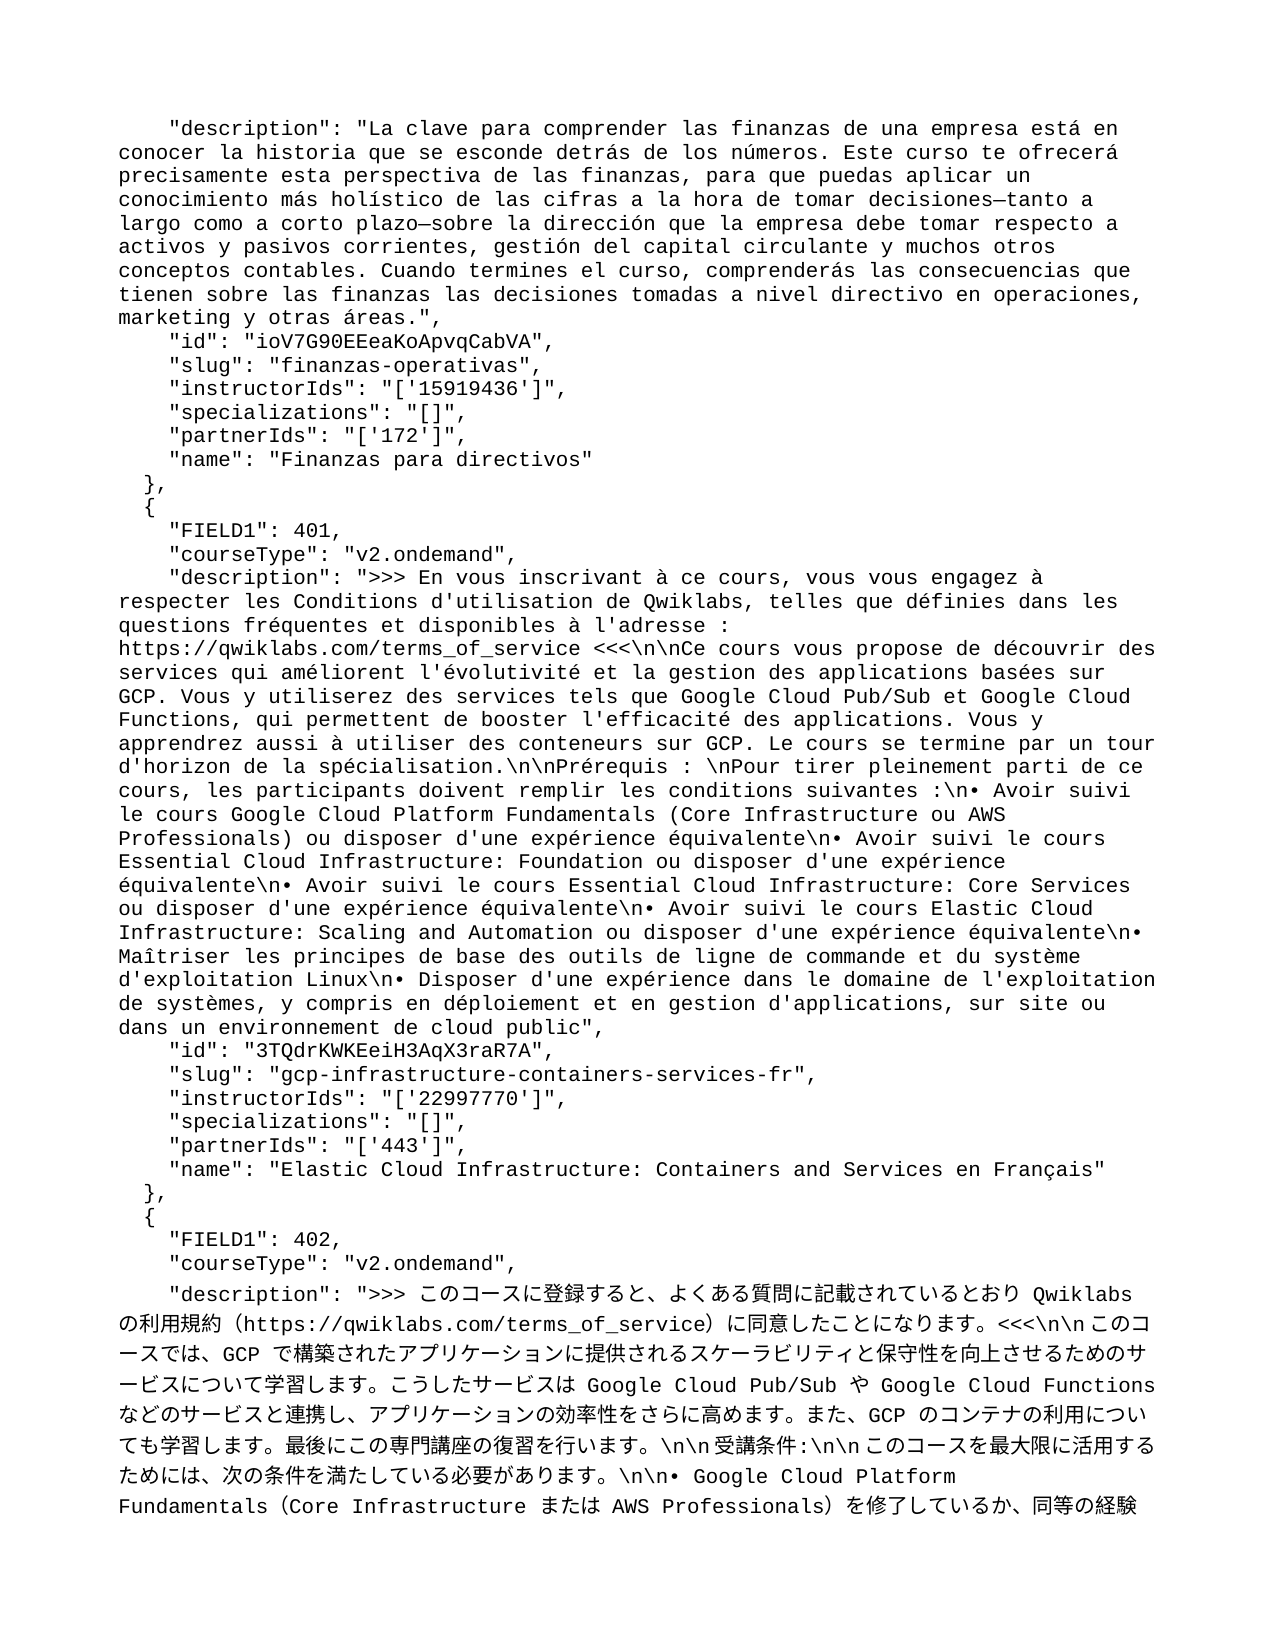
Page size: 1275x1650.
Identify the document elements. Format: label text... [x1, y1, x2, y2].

text "id": "3TQdrKWKEeiH3AqX3raR7A", [118, 1040, 1157, 1064]
text { [118, 496, 1157, 520]
text "FIELD1": 402, [118, 1229, 1157, 1253]
text "description": ">>> このコースに登録すると、よくある質問に記載されているとおり Qwiklabs の利用規約（https://qwiklabs.com/terms_of_service）に同意したことになります。<<<\n\nこのコースでは、GCP で構築されたアプリケーションに提供されるスケーラビリティと保守性を向上させるためのサービスについて学習します。こうしたサービスは Google Cloud Pub/Sub や Google Cloud Functions などのサービスと連携し、アプリケーションの効率性をさらに高めます。また、GCP のコンテナの利用についても学習します。最後にこの専門講座の復習を行います。\n\n受講条件:\n\nこのコースを最大限に活用するためには、次の条件を満たしている必要があります。\n\n• Google Cloud Platform Fundamentals（Core Infrastructure または AWS Professionals）を修了しているか、同等の経験 [118, 1277, 1157, 1520]
text { [118, 1206, 1157, 1229]
text "specializations": "[]", [118, 402, 1157, 426]
text "instructorIds": "['22997770']", [118, 1088, 1157, 1111]
text "instructorIds": "['15919436']", [118, 378, 1157, 402]
text "description": ">>> En vous inscrivant à ce cours, vous vous engagez à respecter les Conditions d'utilisation de Qwiklabs, telles que définies dans les questions fréquentes et disponibles à l'adresse : https://qwiklabs.com/terms_of_service <<<\n\nCe cours vous propose de découvrir des services qui améliorent l'évolutivité et la gestion des applications basées sur GCP. Vous y utiliserez des services tels que Google Cloud Pub/Sub et Google Cloud Functions, qui permettent de booster l'efficacité des applications. Vous y apprendrez aussi à utiliser des conteneurs sur GCP. Le cours se termine par un tour d'horizon de la spécialisation.\n\nPrérequis : \nPour tirer pleinement parti de ce cours, les participants doivent remplir les conditions suivantes :\n• Avoir suivi le cours Google Cloud Platform Fundamentals (Core Infrastructure ou AWS Professionals) ou disposer d'une expérience équivalente\n• Avoir suivi le cours Essential Cloud Infrastructure: Foundation ou disposer d'une expérience équivalente\n• Avoir suivi le cours Essential Cloud Infrastructure: Core Services ou disposer d'une expérience équivalente\n• Avoir suivi le cours Elastic Cloud Infrastructure: Scaling and Automation ou disposer d'une expérience équivalente\n• Maîtriser les principes de base des outils de ligne de commande et du système d'exploitation Linux\n• Disposer d'une expérience dans le domaine de l'exploitation de systèmes, y compris en déploiement et en gestion d'applications, sur site ou dans un environnement de cloud public", [118, 567, 1157, 1040]
text "FIELD1": 401, [118, 520, 1157, 544]
text "name": "Elastic Cloud Infrastructure: Containers and Services en Français" [118, 1158, 1157, 1182]
text }, [118, 1182, 1157, 1206]
text "courseType": "v2.ondemand", [118, 544, 1157, 567]
text "specializations": "[]", [118, 1111, 1157, 1135]
text "partnerIds": "['172']", [118, 426, 1157, 449]
text "name": "Finanzas para directivos" [118, 449, 1157, 473]
text "courseType": "v2.ondemand", [118, 1253, 1157, 1277]
text }, [118, 473, 1157, 496]
text "slug": "finanzas-operativas", [118, 354, 1157, 378]
text "description": "La clave para comprender las finanzas de una empresa está en conocer la historia que se esconde detrás de los números. Este curso te ofrecerá precisamente esta perspectiva de las finanzas, para que puedas aplicar un conocimiento más holístico de las cifras a la hora de tomar decisiones—tanto a largo como a corto plazo—sobre la dirección que la empresa debe tomar respecto a activos y pasivos corrientes, gestión del capital circulante y muchos otros conceptos contables. Cuando termines el curso, comprenderás las consecuencias que tienen sobre las finanzas las decisiones tomadas a nivel directivo en operaciones, marketing y otras áreas.", [118, 118, 1157, 331]
text "partnerIds": "['443']", [118, 1135, 1157, 1158]
text "id": "ioV7G90EEeaKoApvqCabVA", [118, 331, 1157, 354]
text "slug": "gcp-infrastructure-containers-services-fr", [118, 1064, 1157, 1088]
